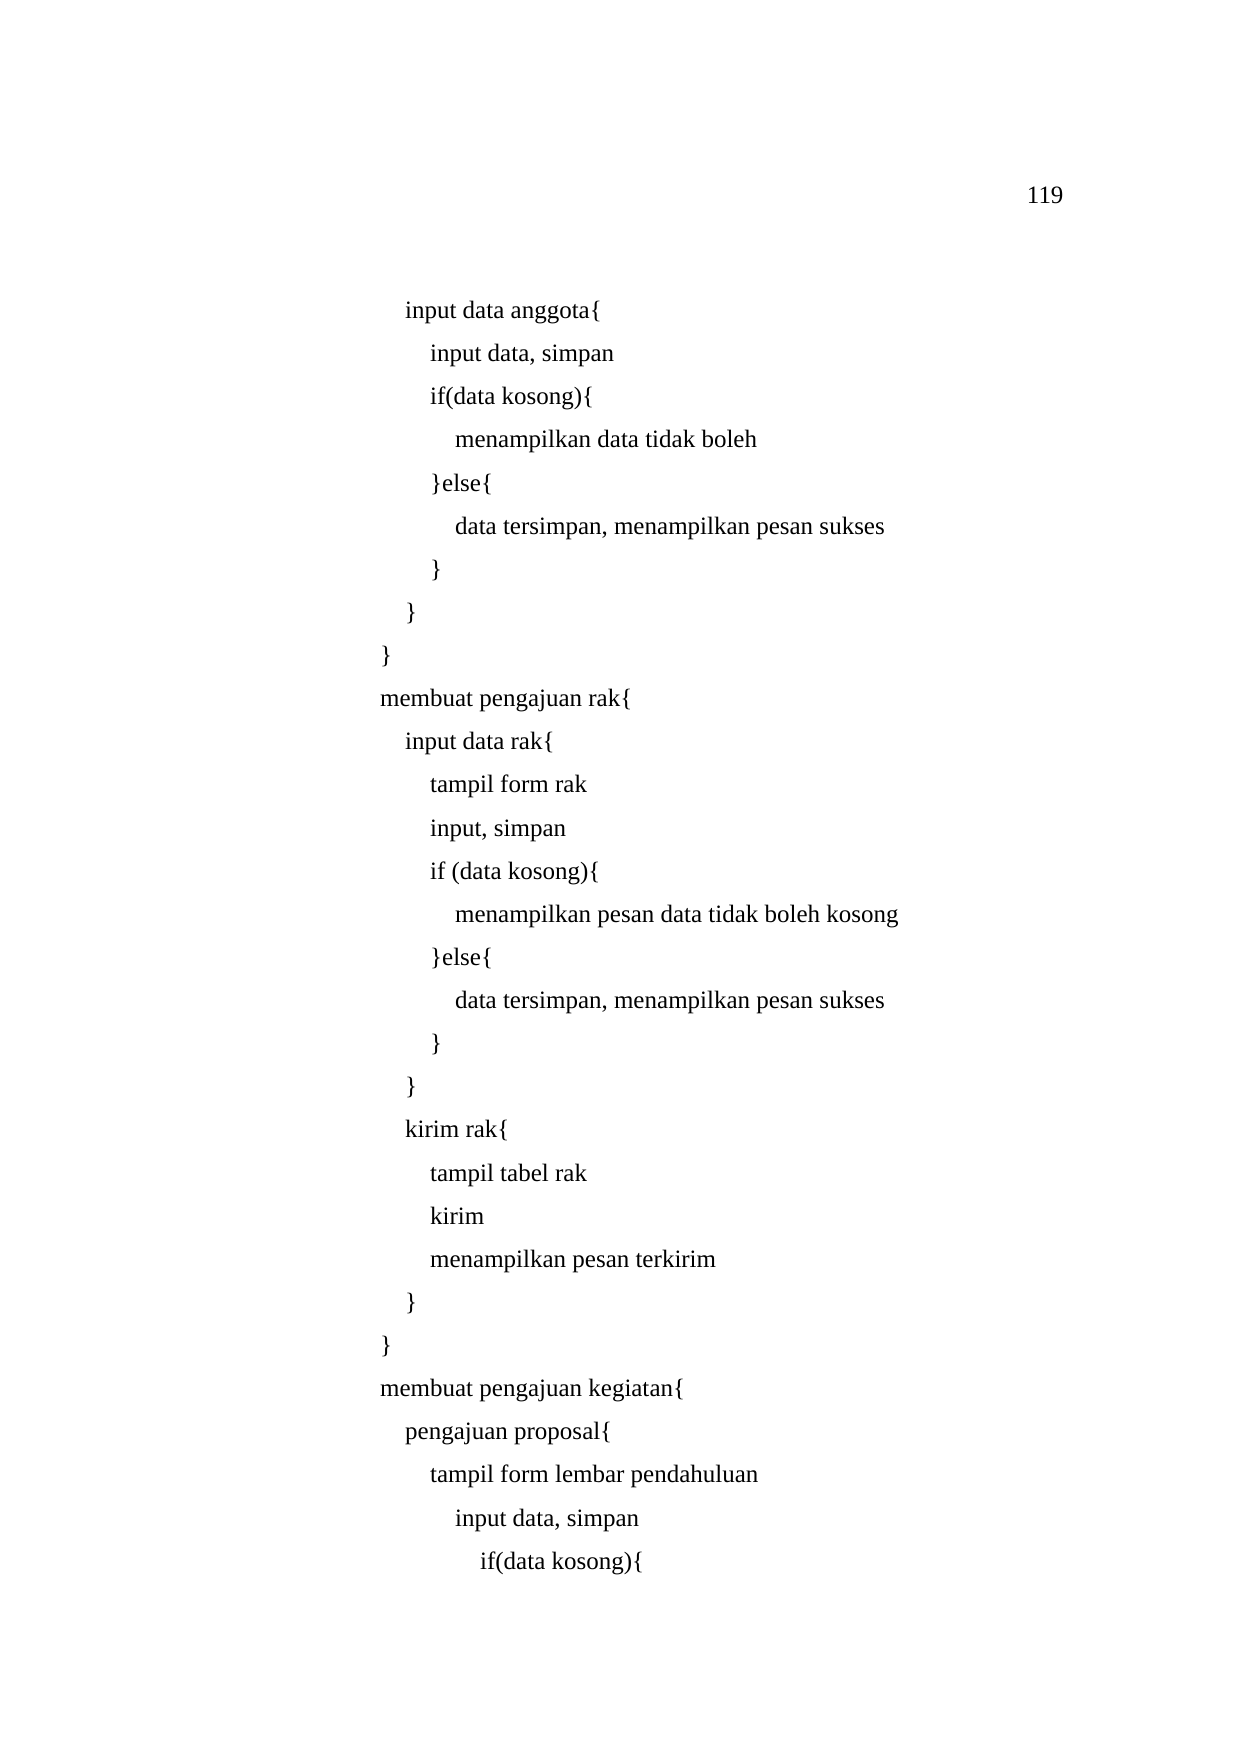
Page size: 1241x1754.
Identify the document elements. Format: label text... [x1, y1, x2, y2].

text } [330, 1028, 1063, 1057]
text }else{ [330, 942, 1063, 971]
text menampilkan data tidak boleh [330, 424, 1063, 453]
text menampilkan pesan terkirim [330, 1244, 1063, 1273]
text pengajuan proposal{ [330, 1416, 1063, 1445]
text input data, simpan [330, 338, 1063, 367]
text } [330, 554, 1063, 583]
text membuat pengajuan kegiatan{ [330, 1373, 1063, 1402]
text input data rak{ [330, 726, 1063, 755]
text } [330, 1330, 1063, 1359]
text tampil form rak [330, 769, 1063, 798]
text data tersimpan, menampilkan pesan sukses [330, 511, 1063, 539]
text membuat pengajuan rak{ [330, 683, 1063, 712]
text kirim rak{ [330, 1114, 1063, 1143]
text kirim [330, 1201, 1063, 1229]
text }else{ [330, 468, 1063, 496]
text input data, simpan [330, 1503, 1063, 1531]
text } [330, 1071, 1063, 1100]
text input, simpan [330, 813, 1063, 841]
text if(data kosong){ [330, 381, 1063, 410]
text if (data kosong){ [330, 856, 1063, 884]
text data tersimpan, menampilkan pesan sukses [330, 985, 1063, 1014]
text } [330, 640, 1063, 669]
text tampil tabel rak [330, 1158, 1063, 1186]
text menampilkan pesan data tidak boleh kosong [330, 899, 1063, 928]
text if(data kosong){ [330, 1546, 1063, 1574]
text } [330, 597, 1063, 626]
text tampil form lembar pendahuluan [330, 1459, 1063, 1488]
text input data anggota{ [330, 295, 1063, 324]
text } [330, 1287, 1063, 1316]
